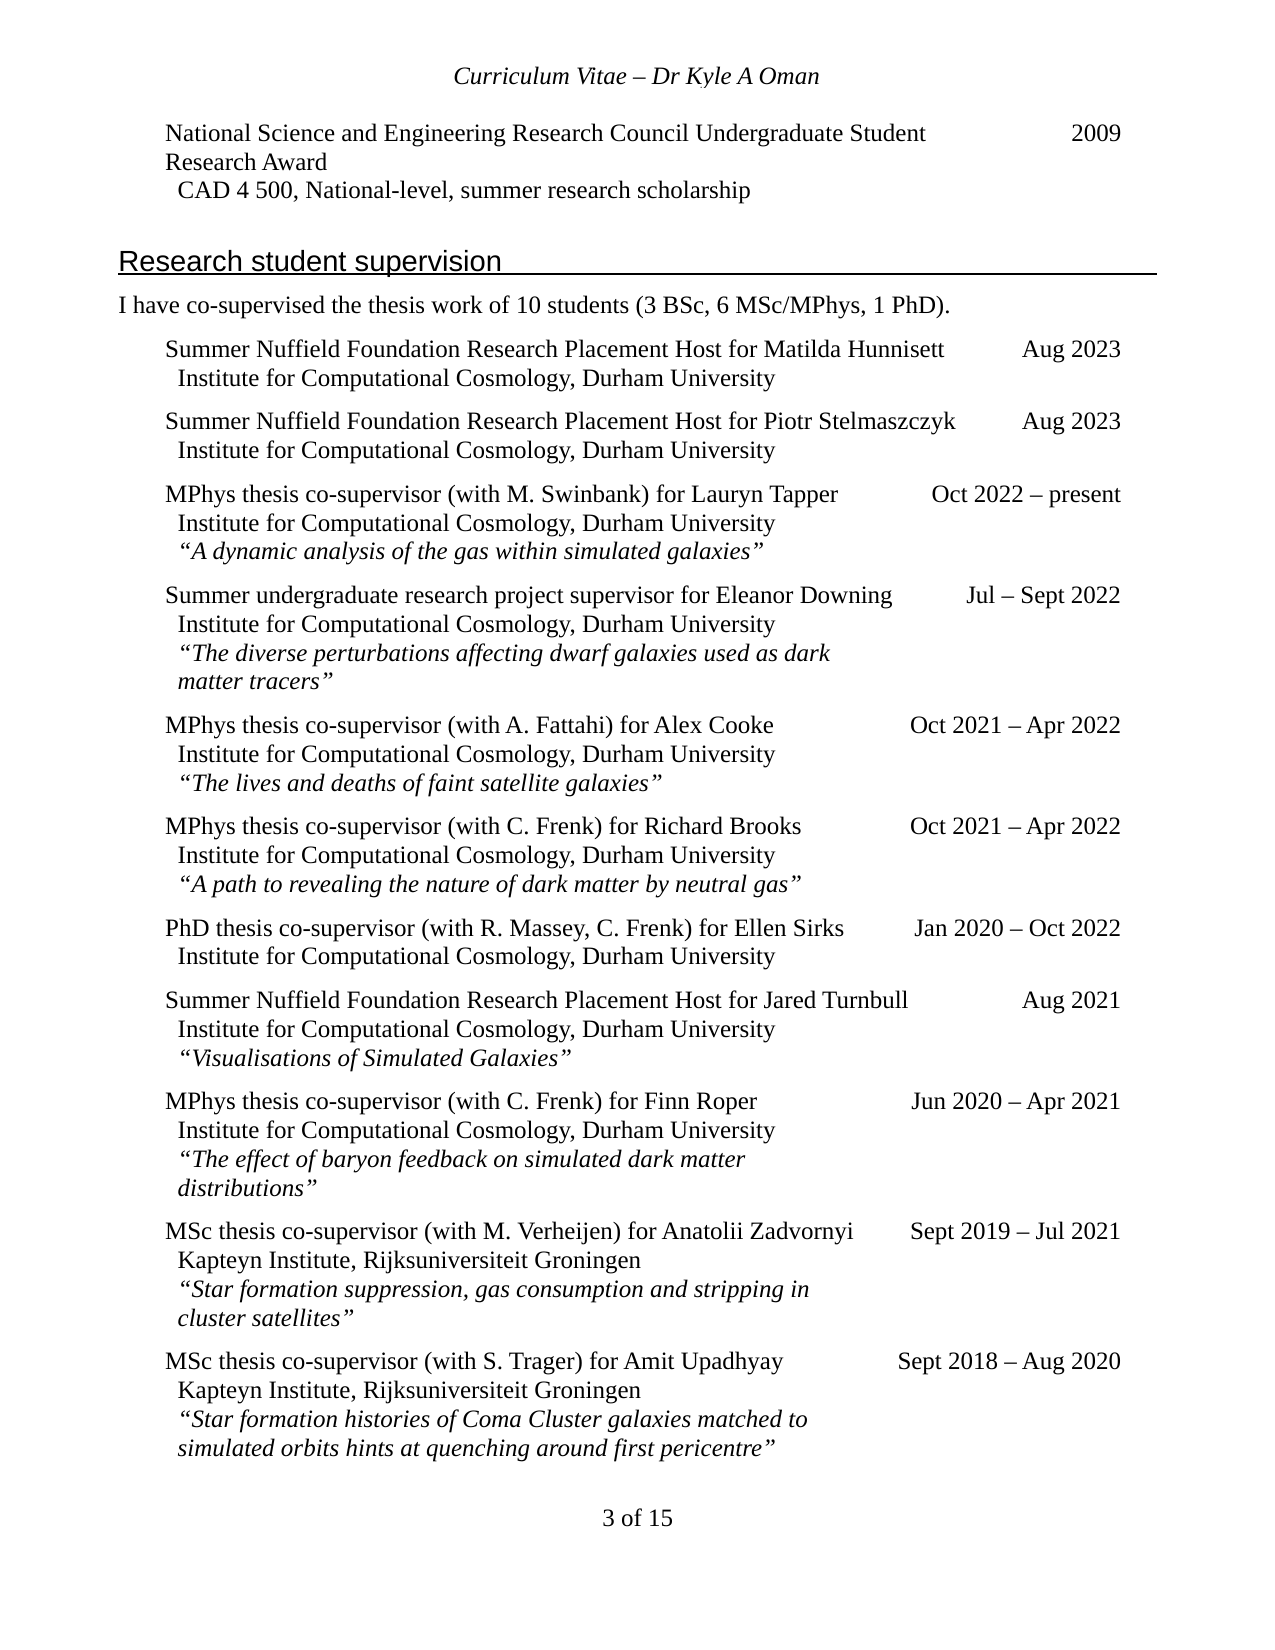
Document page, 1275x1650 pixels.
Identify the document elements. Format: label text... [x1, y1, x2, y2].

text MPhys thesis co-supervisor (with C. Frenk) for Richard Brooks Oct 2021 – Apr 2022 Institute for Computational Cosmology, Durham University “A path to revealing the nature of dark matter by neutral gas” [118, 811, 1157, 898]
text MPhys thesis co-supervisor (with A. Fattahi) for Alex Cooke Oct 2021 – Apr 2022 Institute for Computational Cosmology, Durham University “The lives and deaths of faint satellite galaxies” [118, 710, 1157, 796]
text Summer Nuffield Foundation Research Placement Host for Jared Turnbull Aug 2021 Institute for Computational Cosmology, Durham University “Visualisations of Simulated Galaxies” [118, 985, 1157, 1071]
text MPhys thesis co-supervisor (with C. Frenk) for Finn Roper Jun 2020 – Apr 2021 Institute for Computational Cosmology, Durham University “The effect of baryon feedback on simulated dark matter distributions” [118, 1086, 1157, 1201]
text MPhys thesis co-supervisor (with M. Swinbank) for Lauryn Tapper Oct 2022 – present Institute for Computational Cosmology, Durham University “A dynamic analysis of the gas within simulated galaxies” [118, 479, 1157, 565]
text MSc thesis co-supervisor (with M. Verheijen) for Anatolii Zadvornyi Sept 2019 – Jul 2021 Kapteyn Institute, Rijksuniversiteit Groningen “Star formation suppression, gas consumption and stripping in cluster satellites” [118, 1216, 1157, 1331]
subtitle Research student supervision [118, 244, 1157, 273]
text MSc thesis co-supervisor (with S. Trager) for Amit Upadhyay Sept 2018 – Aug 2020 Kapteyn Institute, Rijksuniversiteit Groningen “Star formation histories of Coma Cluster galaxies matched to simulated orbits hints at quenching around first pericentre” [118, 1346, 1157, 1461]
text National Science and Engineering Research Council Undergraduate Student 2009 Research Award CAD 4 500, National-level, summer research scholarship [118, 118, 1157, 204]
text Summer Nuffield Foundation Research Placement Host for Matilda Hunnisett Aug 2023 Institute for Computational Cosmology, Durham University [118, 334, 1157, 391]
text Summer Nuffield Foundation Research Placement Host for Piotr Stelmaszczyk Aug 2023 Institute for Computational Cosmology, Durham University [118, 406, 1157, 464]
text Summer undergraduate research project supervisor for Eleanor Downing Jul – Sept 2022 Institute for Computational Cosmology, Durham University “The diverse perturbations affecting dwarf galaxies used as dark matter tracers” [118, 580, 1157, 695]
text PhD thesis co-supervisor (with R. Massey, C. Frenk) for Ellen Sirks Jan 2020 – Oct 2022 Institute for Computational Cosmology, Durham University [118, 913, 1157, 970]
text I have co-supervised the thesis work of 10 students (3 BSc, 6 MSc/MPhys, 1 PhD). [118, 290, 1157, 319]
